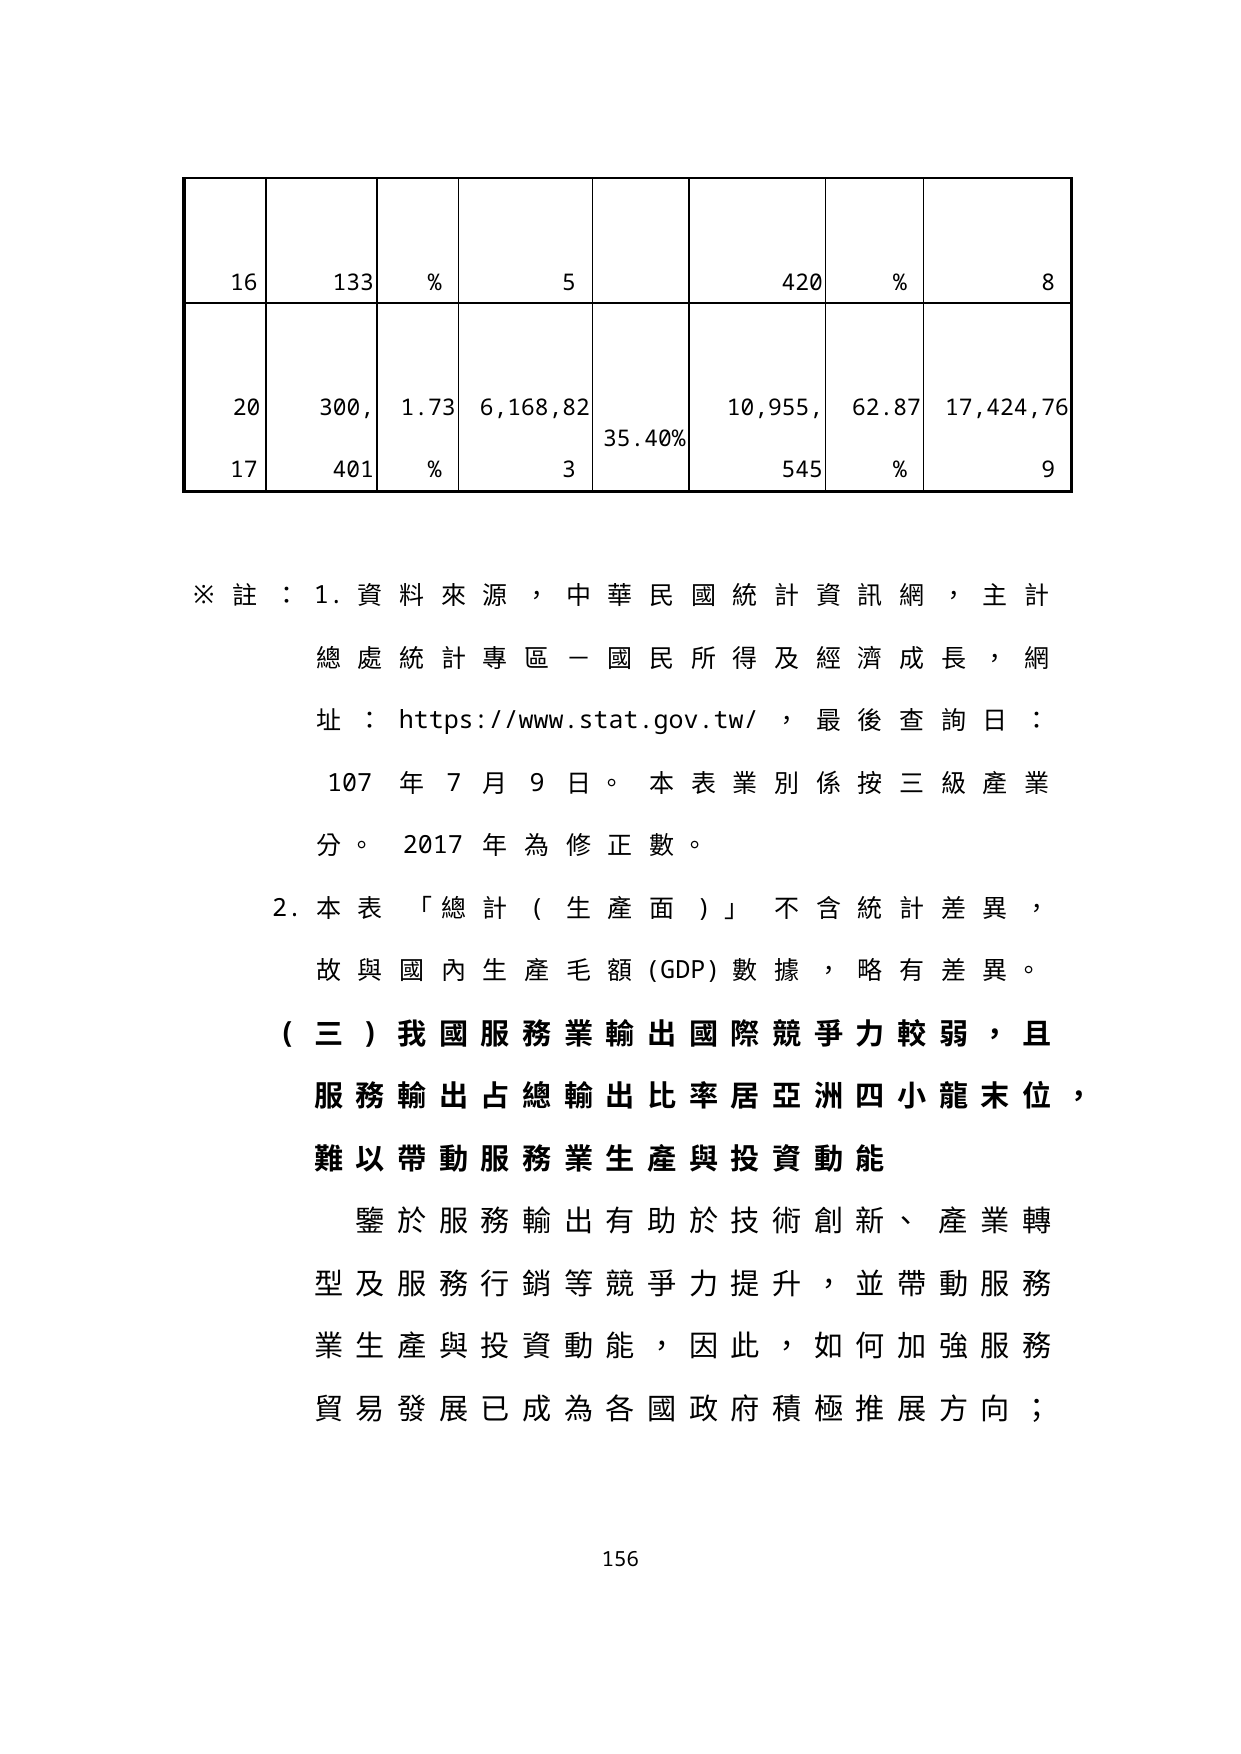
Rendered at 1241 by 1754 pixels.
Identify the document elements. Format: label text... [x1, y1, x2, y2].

table_cell % [378, 179, 458, 302]
text ※註：1.資料來源，中華民國統計資訊網，主計總處統計專區－國民所得及經濟成長，網址：https://www.stat.gov.tw/，最後查詢日：107年7月9日。本表業別係按三級產業分。2017年為修正數。 [183, 552, 1058, 865]
table_cell 420 [690, 179, 825, 302]
table_cell 300,401 [267, 304, 376, 490]
table_cell 2017 [186, 304, 265, 490]
table_cell 62.87% [826, 304, 923, 490]
table_cell % [826, 179, 923, 302]
table_cell 133 [267, 179, 376, 302]
table_cell 6,168,823 [459, 304, 592, 490]
text 鑒於服務輸出有助於技術創新、產業轉型及服務行銷等競爭力提升，並帶動服務業生產與投資動能，因此，如何加強服務貿易發展已成為各國政府積極推展方向； [271, 1177, 1058, 1427]
table_cell [593, 179, 688, 302]
table_cell 10,955,545 [690, 304, 825, 490]
table_cell 5 [459, 179, 592, 302]
table_cell 8 [924, 179, 1070, 302]
table_cell 35.40% [593, 304, 688, 490]
text (三)我國服務業輸出國際競爭力較弱，且服務輸出占總輸出比率居亞洲四小龍末位，難以帶動服務業生產與投資動能 [242, 990, 1058, 1177]
table_cell 1.73% [378, 304, 458, 490]
table_cell 16 [186, 179, 265, 302]
table_cell 17,424,769 [924, 304, 1070, 490]
text 2.本表「總計(生產面)」不含統計差異，故與國內生產毛額(GDP)數據，略有差異。 [256, 865, 1058, 990]
